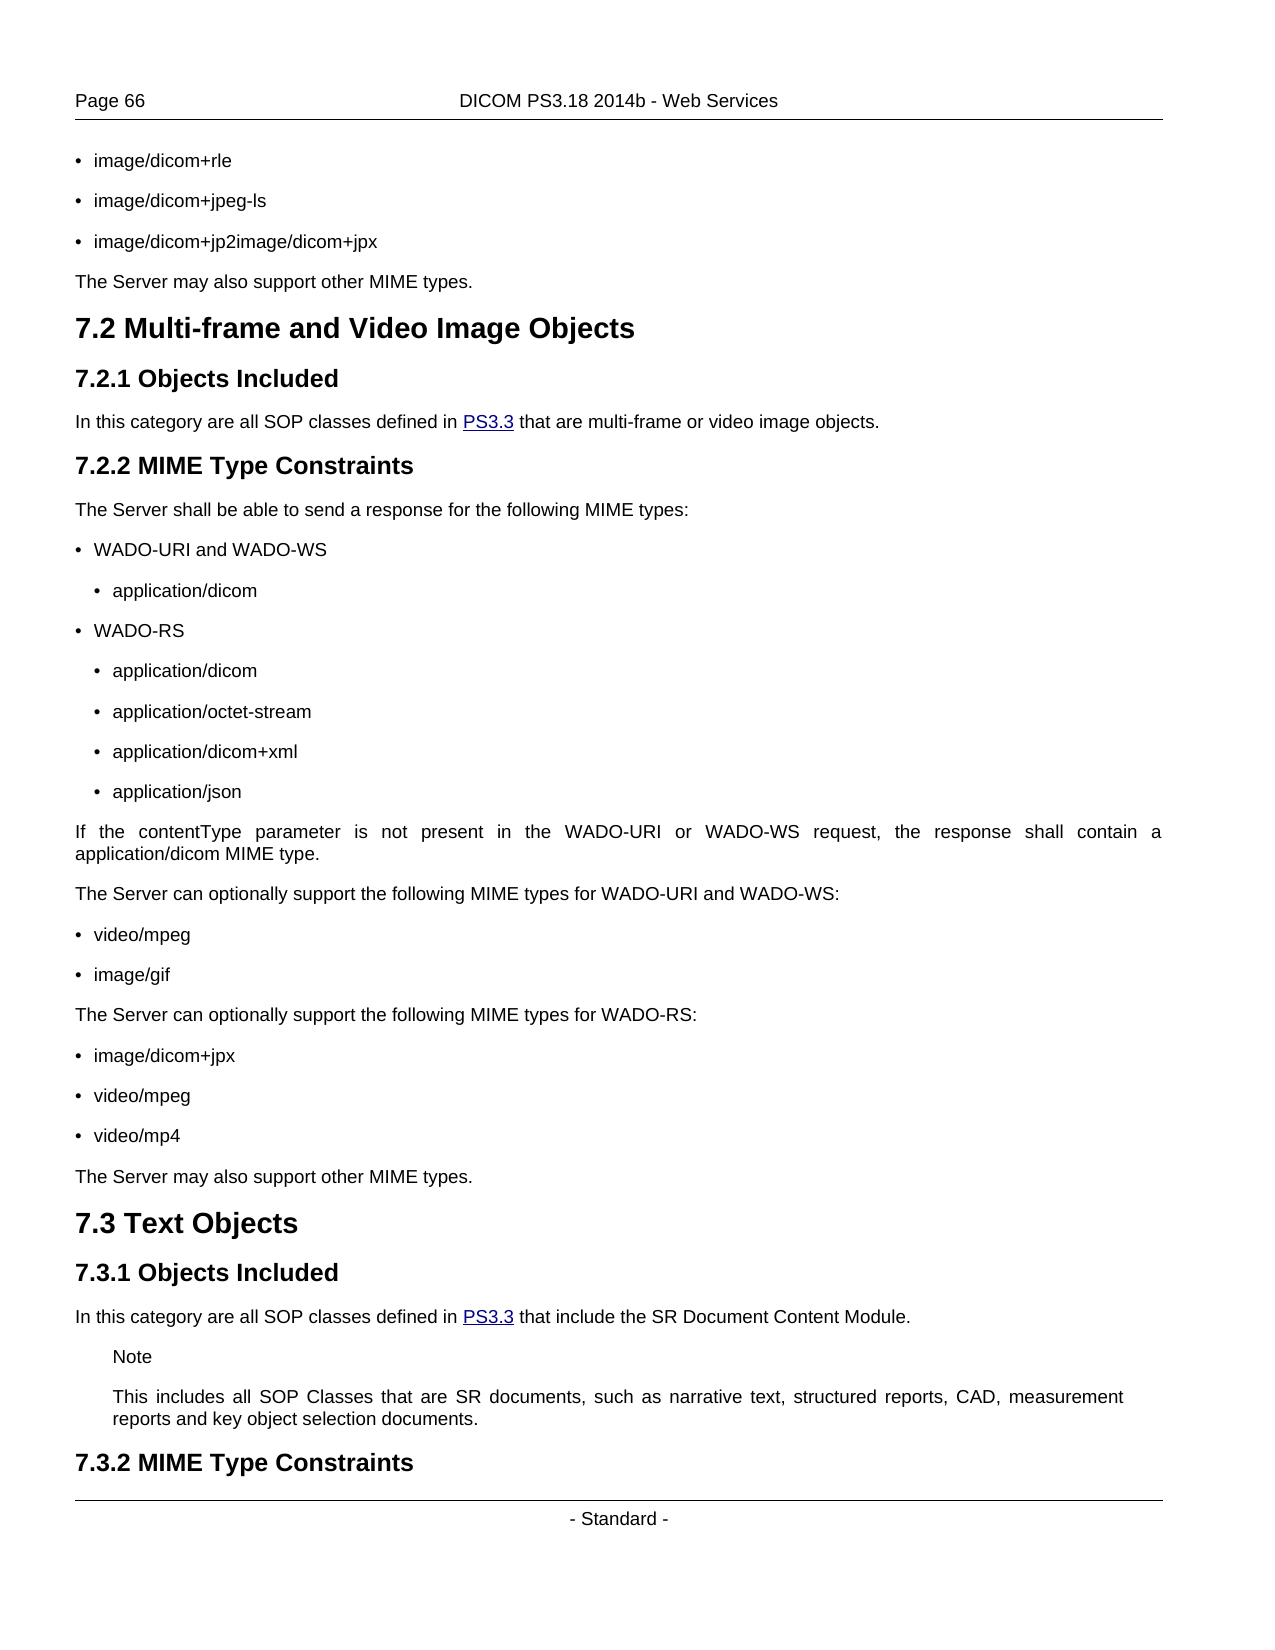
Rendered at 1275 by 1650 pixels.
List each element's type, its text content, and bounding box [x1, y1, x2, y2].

text Note [112, 1346, 1125, 1367]
list WADO-URI and WADO-WS [75, 539, 1162, 561]
text If the contentType parameter is not present in the WADO-URI or WADO-WS request, the response shall contain a application/dicom MIME type. [75, 821, 1162, 864]
list application/json [94, 781, 1162, 803]
text 7.3 Text Objects [75, 1206, 1162, 1239]
text The Server may also support other MIME types. [75, 1165, 1162, 1187]
list application/octet-stream [94, 700, 1162, 722]
text 7.2.2 MIME Type Constraints [75, 451, 1162, 480]
text 7.3.1 Objects Included [75, 1258, 1162, 1287]
list WADO-RS [75, 620, 1162, 641]
text 7.2 Multi-frame and Video Image Objects [75, 311, 1162, 345]
list image/dicom+rle [75, 150, 1162, 172]
text 7.3.2 MIME Type Constraints [75, 1448, 1162, 1477]
list image/dicom+jpeg-ls [75, 190, 1162, 212]
text The Server can optionally support the following MIME types for WADO-RS: [75, 1004, 1162, 1026]
list video/mp4 [75, 1125, 1162, 1147]
text The Server shall be able to send a response for the following MIME types: [75, 499, 1162, 520]
text In this category are all SOP classes defined in PS3.3 that include the SR Document Content Module. [75, 1306, 1162, 1327]
text In this category are all SOP classes defined in PS3.3 that are multi-frame or video image objects. [75, 411, 1162, 433]
list image/dicom+jpx [75, 1044, 1162, 1066]
list video/mpeg [75, 1085, 1162, 1106]
list video/mpeg [75, 923, 1162, 945]
list application/dicom+xml [94, 741, 1162, 762]
list image/dicom+jp2image/dicom+jpx [75, 231, 1162, 252]
list application/dicom [94, 660, 1162, 682]
list application/dicom [94, 579, 1162, 601]
text The Server can optionally support the following MIME types for WADO-URI and WADO-WS: [75, 883, 1162, 905]
text This includes all SOP Classes that are SR documents, such as narrative text, structured reports, CAD, measurement reports and key object selection documents. [112, 1386, 1125, 1429]
text The Server may also support other MIME types. [75, 271, 1162, 292]
text 7.2.1 Objects Included [75, 363, 1162, 392]
list image/gif [75, 964, 1162, 985]
